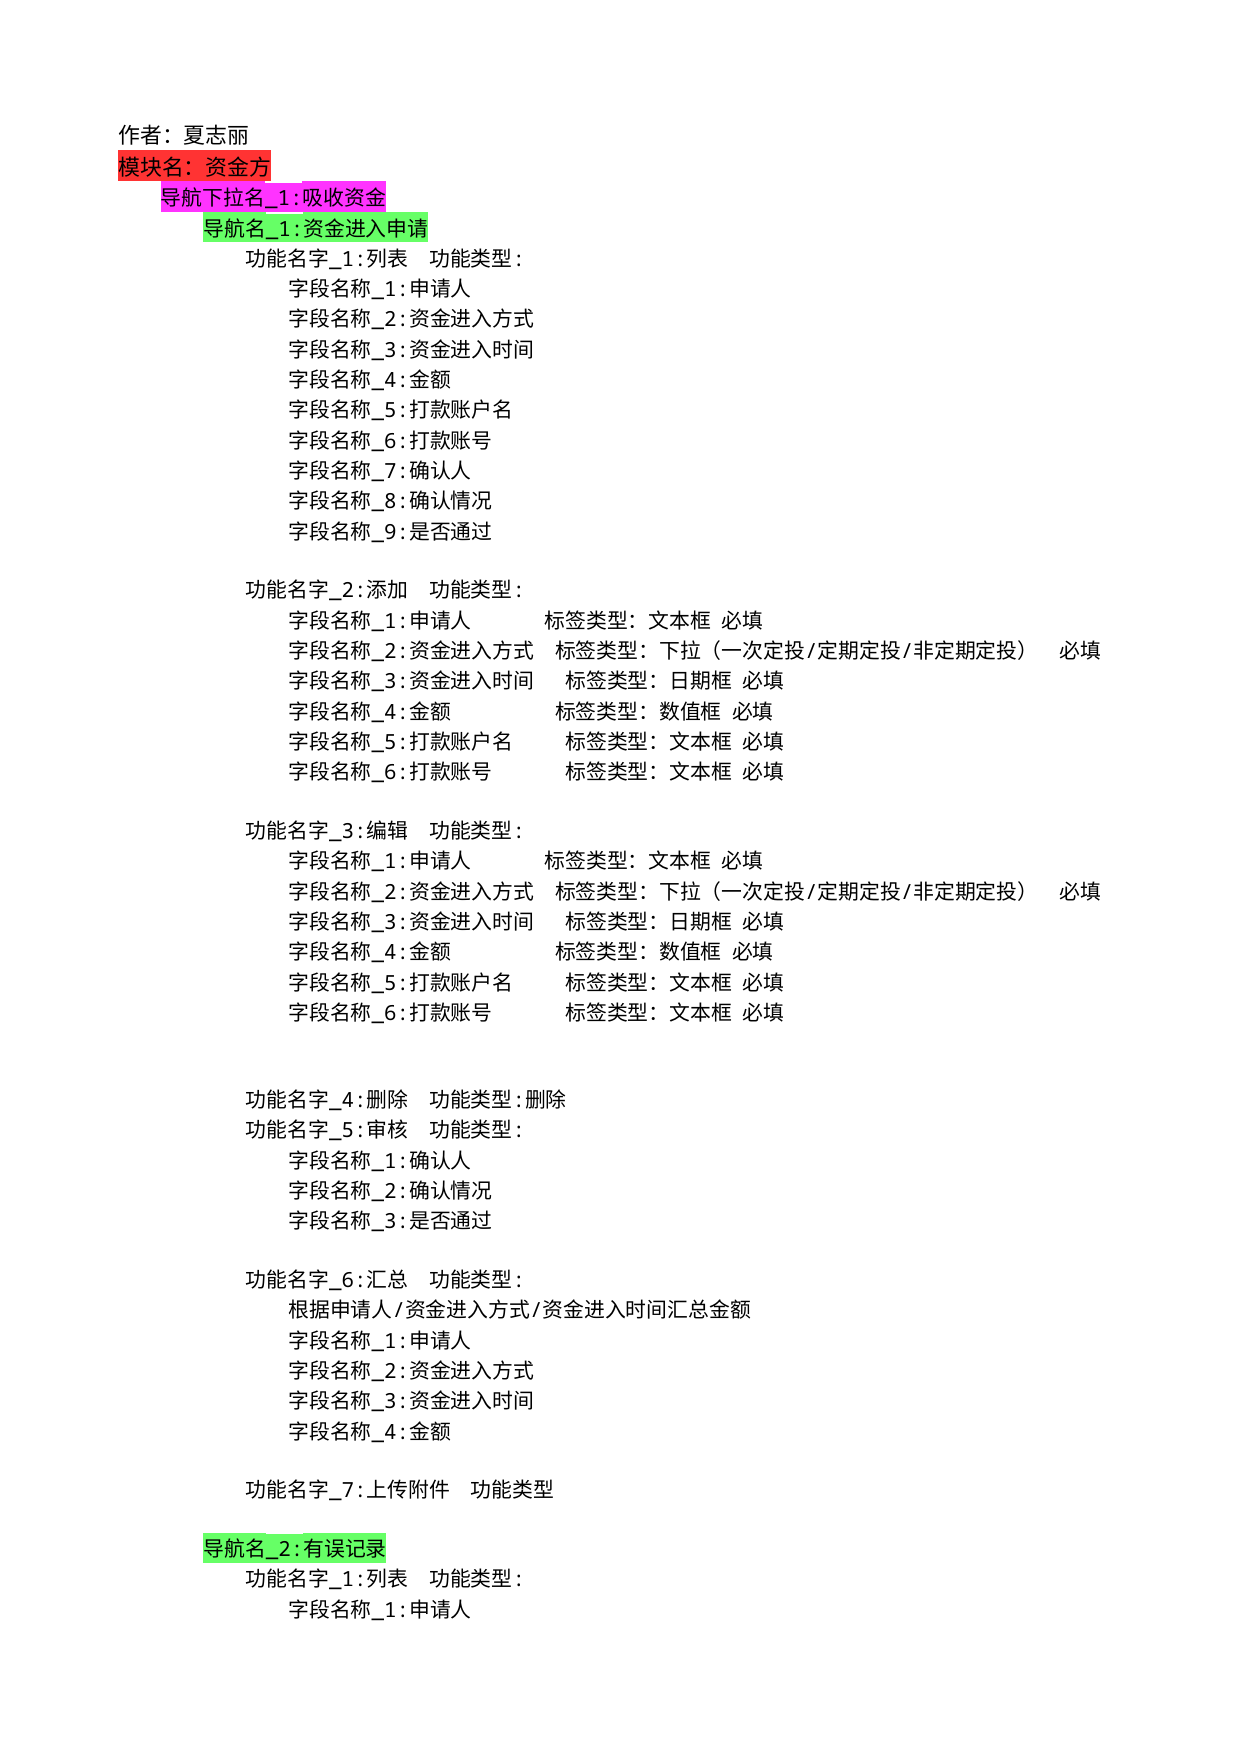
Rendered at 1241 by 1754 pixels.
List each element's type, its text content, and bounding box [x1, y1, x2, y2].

text 字段名称_3:资金进入时间 [118, 1384, 1122, 1415]
text 功能名字_1:列表 功能类型: [118, 1563, 1122, 1593]
text 根据申请人/资金进入方式/资金进入时间汇总金额 [118, 1294, 1122, 1324]
text 字段名称_4:金额 [118, 1415, 1122, 1445]
text 字段名称_2:资金进入方式 [118, 1354, 1122, 1384]
text 功能名字_5:审核 功能类型: [118, 1114, 1122, 1144]
text 字段名称_1:申请人 [118, 272, 1122, 303]
text 字段名称_3:资金进入时间 标签类型：日期框 必填 [118, 664, 1122, 695]
text 字段名称_2:资金进入方式 标签类型：下拉（一次定投/定期定投/非定期定投） 必填 [118, 875, 1122, 905]
text 功能名字_4:删除 功能类型:删除 [118, 1083, 1122, 1114]
text 字段名称_2:确认情况 [118, 1174, 1122, 1204]
text 功能名字_2:添加 功能类型: [118, 574, 1122, 604]
text 字段名称_6:打款账号 [118, 424, 1122, 454]
text 功能名字_7:上传附件 功能类型 [118, 1474, 1122, 1504]
text 字段名称_2:资金进入方式 标签类型：下拉（一次定投/定期定投/非定期定投） 必填 [118, 634, 1122, 664]
text 导航下拉名_1:吸收资金 [118, 181, 1122, 212]
text 模块名：资金方 [118, 150, 1122, 181]
text 字段名称_4:金额 标签类型：数值框 必填 [118, 695, 1122, 725]
text 字段名称_4:金额 标签类型：数值框 必填 [118, 936, 1122, 966]
text 字段名称_5:打款账户名 标签类型：文本框 必填 [118, 966, 1122, 996]
text 导航名_1:资金进入申请 [118, 212, 1122, 242]
text 字段名称_1:申请人 标签类型：文本框 必填 [118, 844, 1122, 875]
text 字段名称_3:资金进入时间 标签类型：日期框 必填 [118, 905, 1122, 936]
text 字段名称_1:申请人 [118, 1324, 1122, 1354]
text 功能名字_6:汇总 功能类型: [118, 1263, 1122, 1294]
text 字段名称_1:申请人 标签类型：文本框 必填 [118, 604, 1122, 634]
text 作者：夏志丽 [118, 118, 1122, 150]
text 导航名_2:有误记录 [118, 1532, 1122, 1563]
text 字段名称_4:金额 [118, 363, 1122, 394]
text 字段名称_9:是否通过 [118, 515, 1122, 545]
text 字段名称_6:打款账号 标签类型：文本框 必填 [118, 756, 1122, 786]
text 字段名称_6:打款账号 标签类型：文本框 必填 [118, 996, 1122, 1026]
text 字段名称_5:打款账户名 [118, 394, 1122, 424]
text 字段名称_3:是否通过 [118, 1204, 1122, 1235]
text 字段名称_1:确认人 [118, 1144, 1122, 1174]
text 字段名称_8:确认情况 [118, 484, 1122, 515]
text 字段名称_5:打款账户名 标签类型：文本框 必填 [118, 725, 1122, 756]
text 字段名称_7:确认人 [118, 454, 1122, 484]
text 字段名称_2:资金进入方式 [118, 303, 1122, 333]
text 字段名称_1:申请人 [118, 1593, 1122, 1623]
text 功能名字_1:列表 功能类型: [118, 242, 1122, 272]
text 字段名称_3:资金进入时间 [118, 333, 1122, 363]
text 功能名字_3:编辑 功能类型: [118, 814, 1122, 844]
